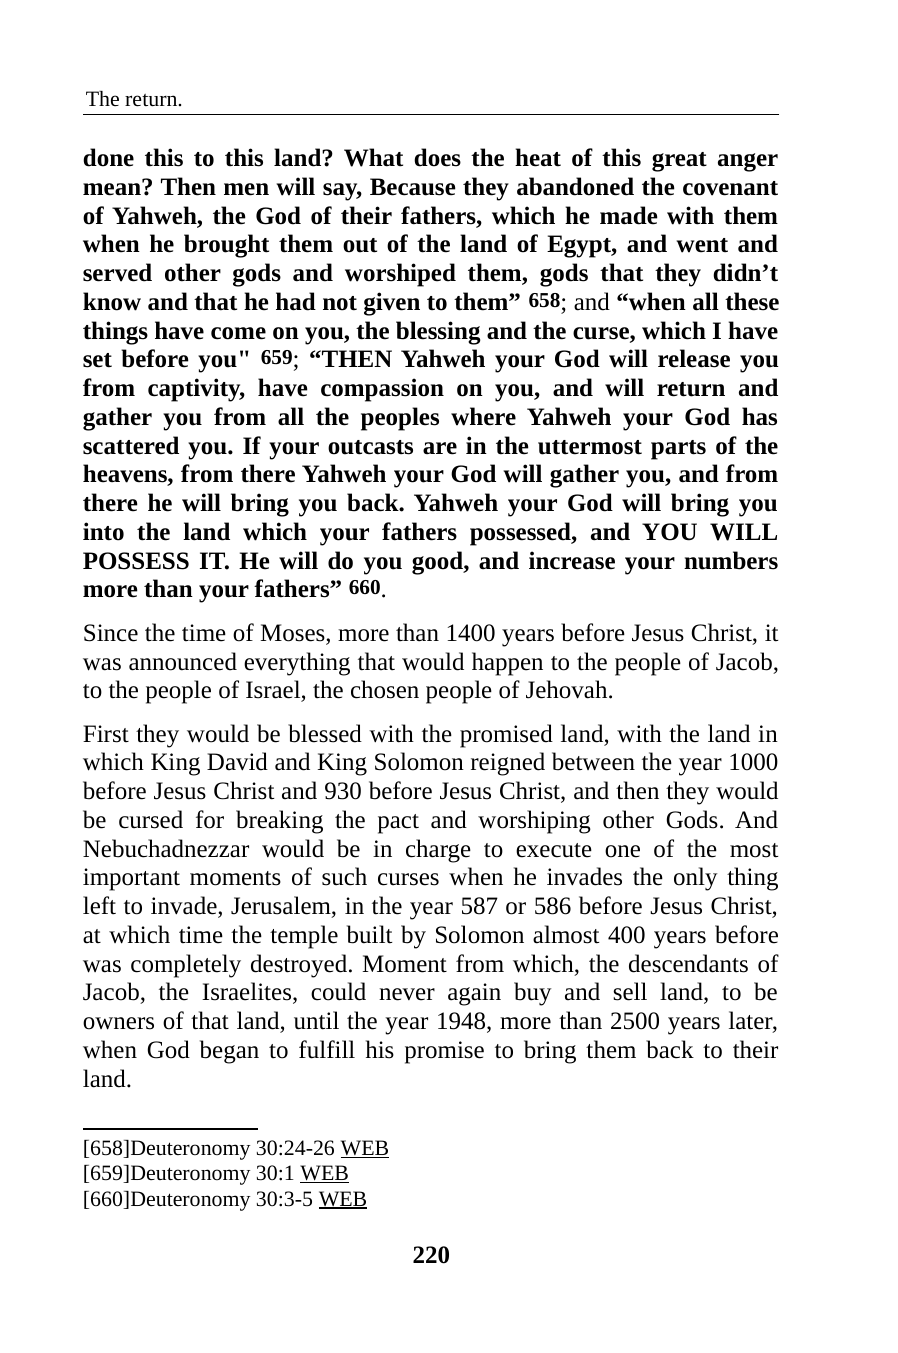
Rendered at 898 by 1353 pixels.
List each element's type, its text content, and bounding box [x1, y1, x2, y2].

text done this to this land? What does the heat of this great anger mean? Then men will say, Because they abandoned the covenant of Yahweh, the God of their fathers, which he made with them when he brought them out of the land of Egypt, and went and served other gods and worshiped them, gods that they didn’t know and that he had not given to them” ; and “when all these things have come on you, the blessing and the curse, which I have set before you" ; “THEN Yahweh your God will release you from captivity, have compassion on you, and will return and gather you from all the peoples where Yahweh your God has scattered you. If your outcasts are in the uttermost parts of the heavens, from there Yahweh your God will gather you, and from there he will bring you back. Yahweh your God will bring you into the land which your fathers possessed, and YOU WILL POSSESS IT. He will do you good, and increase your numbers more than your fathers” . [83, 143, 779, 603]
text First they would be blessed with the promised land, with the land in which King David and King Solomon reigned between the year 1000 before Jesus Christ and 930 before Jesus Christ, and then they would be cursed for breaking the pact and worshiping other Gods. And Nebuchadnezzar would be in charge to execute one of the most important moments of such curses when he invades the only thing left to invade, Jerusalem, in the year 587 or 586 before Jesus Christ, at which time the temple built by Solomon almost 400 years before was completely destroyed. Moment from which, the descendants of Jacob, the Israelites, could never again buy and sell land, to be owners of that land, until the year 1948, more than 2500 years later, when God began to fulfill his promise to bring them back to their land. [83, 719, 779, 1092]
text Deuteronomy 30:24-26 WEB [83, 1135, 779, 1160]
text Deuteronomy 30:3-5 WEB [83, 1186, 779, 1211]
text Since the time of Moses, more than 1400 years before Jesus Christ, it was announced everything that would happen to the people of Jacob, to the people of Israel, the chosen people of Jehovah. [83, 618, 779, 704]
text Deuteronomy 30:1 WEB [83, 1160, 779, 1186]
